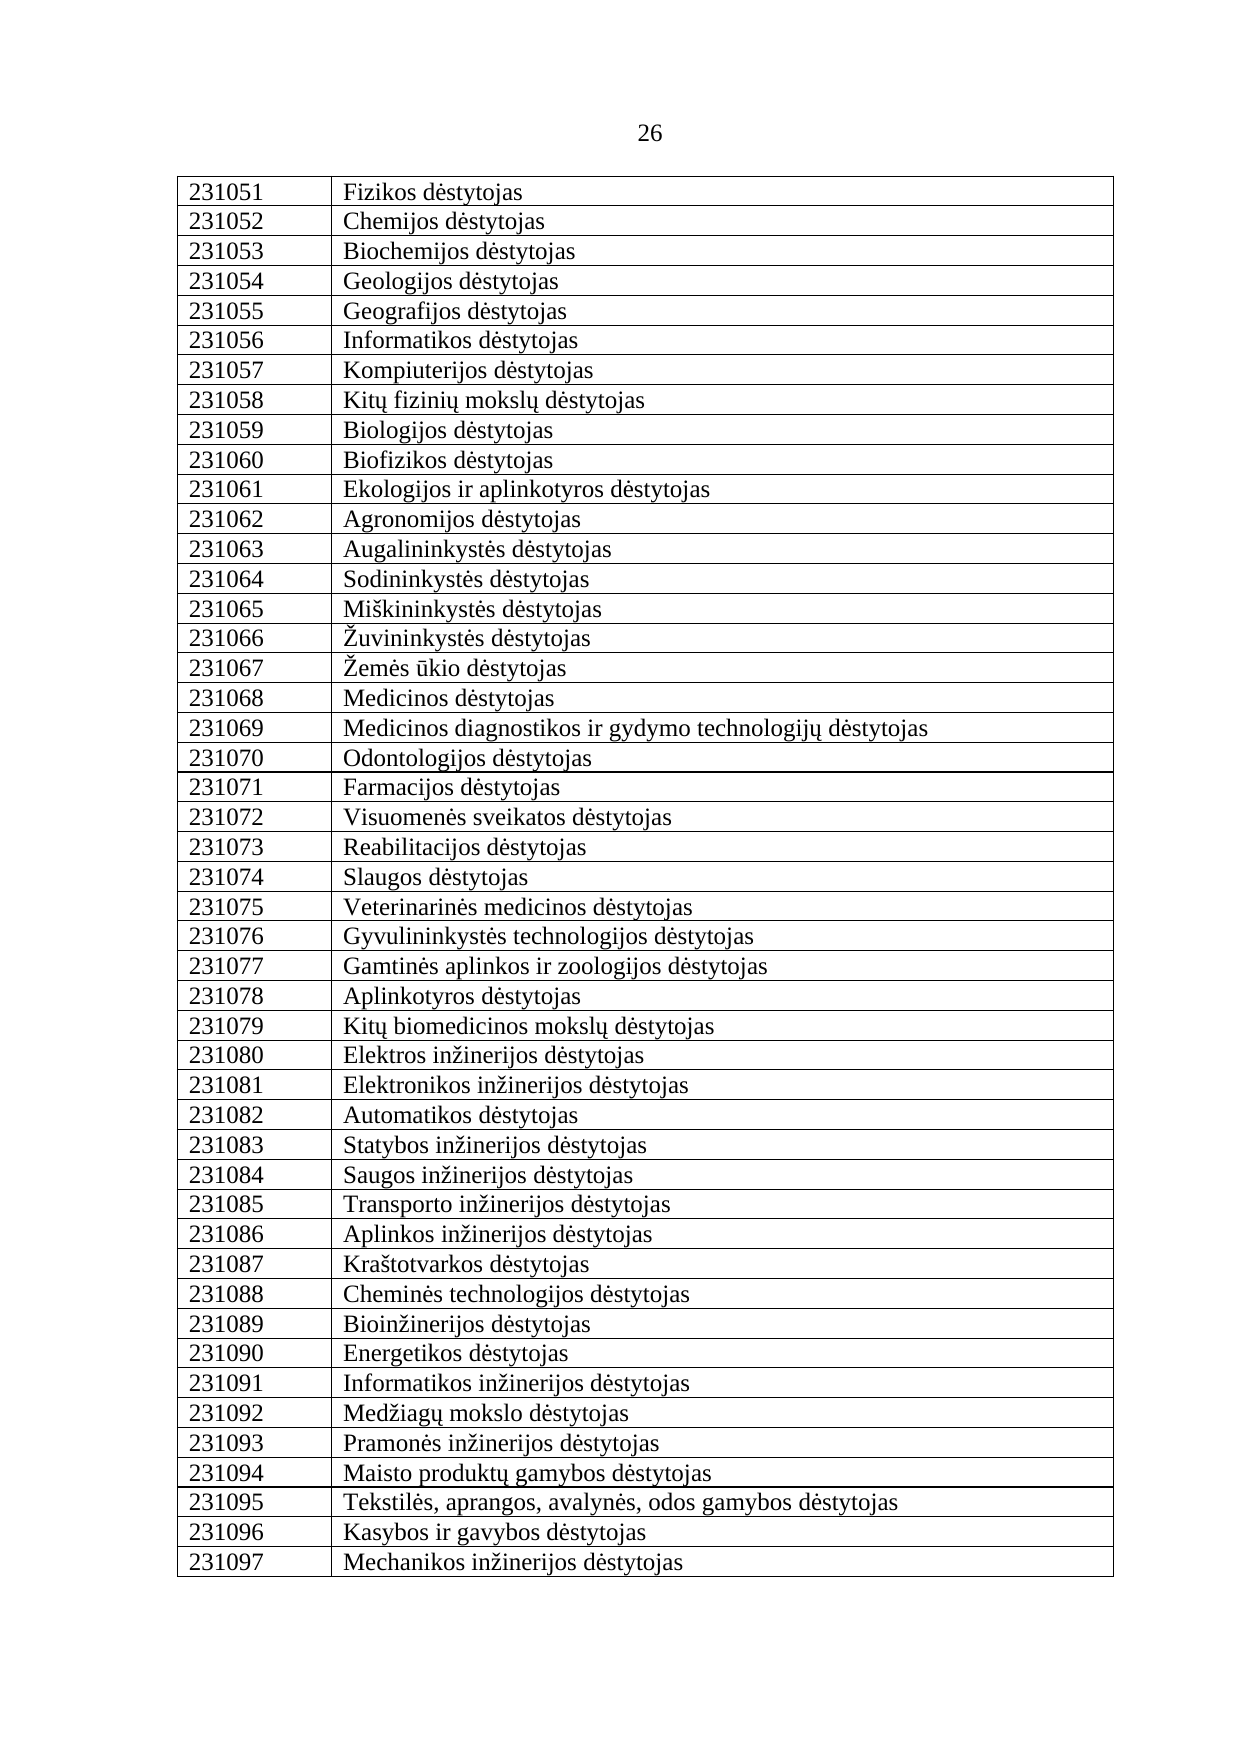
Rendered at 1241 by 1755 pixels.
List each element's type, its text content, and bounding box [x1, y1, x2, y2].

table_cell 231093 [178, 1428, 331, 1457]
table_cell Ekologijos ir aplinkotyros dėstytojas [332, 475, 1113, 503]
table_cell 231097 [178, 1547, 331, 1576]
table_cell 231078 [178, 981, 331, 1010]
table_cell Tekstilės, aprangos, avalynės, odos gamybos dėstytojas [332, 1488, 1113, 1516]
table_cell [1114, 593, 1119, 622]
table_cell [1114, 414, 1119, 444]
table_cell 231056 [178, 326, 331, 354]
table_cell 231090 [178, 1339, 331, 1367]
table_cell Aplinkotyros dėstytojas [332, 981, 1113, 1010]
table_cell [1114, 295, 1119, 324]
table_cell Aplinkos inžinerijos dėstytojas [332, 1219, 1113, 1248]
table_cell Veterinarinės medicinos dėstytojas [332, 892, 1113, 920]
table_cell 231075 [178, 892, 331, 920]
table_cell [1114, 1099, 1119, 1129]
table_cell Geologijos dėstytojas [332, 266, 1113, 295]
table_cell 231063 [178, 534, 331, 563]
table_cell [1114, 1427, 1119, 1457]
table_cell 231076 [178, 921, 331, 950]
table_cell [1114, 563, 1119, 593]
table_cell Geografijos dėstytojas [332, 296, 1113, 324]
table_cell [1114, 1010, 1119, 1039]
table_cell Kasybos ir gavybos dėstytojas [332, 1517, 1113, 1546]
table_cell Biochemijos dėstytojas [332, 236, 1113, 265]
table_cell 231052 [178, 206, 331, 235]
table_cell [1114, 623, 1119, 652]
table_cell Biologijos dėstytojas [332, 415, 1113, 444]
table_cell 231065 [178, 594, 331, 622]
table_cell 231072 [178, 802, 331, 831]
table_cell [1114, 1486, 1119, 1516]
table_cell [1114, 742, 1119, 771]
table_cell [1114, 176, 1119, 205]
table_cell [1114, 1040, 1119, 1069]
table_cell [1114, 1159, 1119, 1188]
table_cell [1114, 861, 1119, 891]
table_cell [1114, 950, 1119, 980]
table_cell 231067 [178, 653, 331, 682]
table_cell [1114, 1308, 1119, 1337]
table_cell 231091 [178, 1368, 331, 1397]
table_cell 231064 [178, 564, 331, 593]
table_cell 231081 [178, 1070, 331, 1099]
table_cell Energetikos dėstytojas [332, 1339, 1113, 1367]
table_cell Chemijos dėstytojas [332, 206, 1113, 235]
table_cell 231096 [178, 1517, 331, 1546]
table_cell 231053 [178, 236, 331, 265]
table_cell Bioinžinerijos dėstytojas [332, 1309, 1113, 1337]
table_cell Automatikos dėstytojas [332, 1100, 1113, 1129]
table_cell Reabilitacijos dėstytojas [332, 832, 1113, 861]
table_cell 231094 [178, 1458, 331, 1486]
table_cell Odontologijos dėstytojas [332, 743, 1113, 771]
table_cell Gyvulininkystės technologijos dėstytojas [332, 921, 1113, 950]
table_cell [1114, 1218, 1119, 1248]
table_cell [1114, 533, 1119, 563]
table_cell 231086 [178, 1219, 331, 1248]
table_cell 231066 [178, 624, 331, 652]
table_cell 231092 [178, 1398, 331, 1427]
table_cell 231069 [178, 713, 331, 742]
table_cell Elektros inžinerijos dėstytojas [332, 1041, 1113, 1069]
table_cell 231085 [178, 1190, 331, 1218]
table_cell Pramonės inžinerijos dėstytojas [332, 1428, 1113, 1457]
table_cell [1114, 1278, 1119, 1308]
table_cell [1114, 980, 1119, 1010]
table_cell 231059 [178, 415, 331, 444]
table_cell Elektronikos inžinerijos dėstytojas [332, 1070, 1113, 1099]
table_cell [1114, 771, 1119, 801]
table_cell 231057 [178, 355, 331, 384]
table_cell 231084 [178, 1160, 331, 1188]
table_cell [1114, 474, 1119, 503]
table_cell [1114, 354, 1119, 384]
table_cell Slaugos dėstytojas [332, 862, 1113, 891]
table_cell Medicinos dėstytojas [332, 683, 1113, 712]
table_cell Transporto inžinerijos dėstytojas [332, 1190, 1113, 1218]
table_cell 231062 [178, 504, 331, 533]
table_cell [1114, 1397, 1119, 1427]
table_cell [1114, 1338, 1119, 1367]
table_cell [1114, 1457, 1119, 1486]
table_cell 231071 [178, 773, 331, 801]
table_cell [1114, 1546, 1119, 1576]
table_cell Mechanikos inžinerijos dėstytojas [332, 1547, 1113, 1576]
table_cell Saugos inžinerijos dėstytojas [332, 1160, 1113, 1188]
table_cell 231079 [178, 1011, 331, 1039]
table_cell [1114, 712, 1119, 742]
table_cell [1114, 1367, 1119, 1397]
table_cell Agronomijos dėstytojas [332, 504, 1113, 533]
table_cell [1114, 444, 1119, 473]
table_cell 231054 [178, 266, 331, 295]
table_cell Kompiuterijos dėstytojas [332, 355, 1113, 384]
table_cell 231088 [178, 1279, 331, 1308]
table_cell Maisto produktų gamybos dėstytojas [332, 1458, 1113, 1486]
table_cell 231068 [178, 683, 331, 712]
table_cell [1114, 1129, 1119, 1159]
table_cell 231089 [178, 1309, 331, 1337]
table_cell 231095 [178, 1488, 331, 1516]
table_cell 231087 [178, 1249, 331, 1278]
table_cell [1114, 235, 1119, 265]
table_cell Statybos inžinerijos dėstytojas [332, 1130, 1113, 1159]
table_cell Medžiagų mokslo dėstytojas [332, 1398, 1113, 1427]
table_cell Žuvininkystės dėstytojas [332, 624, 1113, 652]
table_cell [1114, 801, 1119, 831]
table_cell 231074 [178, 862, 331, 891]
table_cell Cheminės technologijos dėstytojas [332, 1279, 1113, 1308]
table_cell 231070 [178, 743, 331, 771]
table_cell [1114, 205, 1119, 235]
table_cell [1114, 920, 1119, 950]
table_cell 231055 [178, 296, 331, 324]
table_cell Medicinos diagnostikos ir gydymo technologijų dėstytojas [332, 713, 1113, 742]
table_cell Kraštotvarkos dėstytojas [332, 1249, 1113, 1278]
table_cell Informatikos inžinerijos dėstytojas [332, 1368, 1113, 1397]
table_cell Biofizikos dėstytojas [332, 445, 1113, 473]
table_cell [1114, 1069, 1119, 1099]
table_cell 231077 [178, 951, 331, 980]
table_cell 231082 [178, 1100, 331, 1129]
table_cell [1114, 325, 1119, 354]
table_cell Kitų fizinių mokslų dėstytojas [332, 385, 1113, 414]
table_cell Informatikos dėstytojas [332, 326, 1113, 354]
table_cell Visuomenės sveikatos dėstytojas [332, 802, 1113, 831]
table_cell 231058 [178, 385, 331, 414]
table_cell Kitų biomedicinos mokslų dėstytojas [332, 1011, 1113, 1039]
table_cell 231073 [178, 832, 331, 861]
table_cell Gamtinės aplinkos ir zoologijos dėstytojas [332, 951, 1113, 980]
table_cell Žemės ūkio dėstytojas [332, 653, 1113, 682]
table_cell 231061 [178, 475, 331, 503]
table_cell [1114, 265, 1119, 295]
table_cell 231060 [178, 445, 331, 473]
table_cell Fizikos dėstytojas [332, 177, 1113, 205]
table_cell [1114, 682, 1119, 712]
table_cell [1114, 384, 1119, 414]
table_cell [1114, 1248, 1119, 1278]
table_cell 231080 [178, 1041, 331, 1069]
table_cell [1114, 503, 1119, 533]
table_cell Sodininkystės dėstytojas [332, 564, 1113, 593]
table_cell [1114, 891, 1119, 920]
table_cell [1114, 831, 1119, 861]
table_cell [1114, 1189, 1119, 1218]
table_cell [1114, 1516, 1119, 1546]
table_cell Augalininkystės dėstytojas [332, 534, 1113, 563]
table_cell Farmacijos dėstytojas [332, 773, 1113, 801]
table_cell 231051 [178, 177, 331, 205]
table_cell Miškininkystės dėstytojas [332, 594, 1113, 622]
table_cell 231083 [178, 1130, 331, 1159]
table_cell [1114, 652, 1119, 682]
